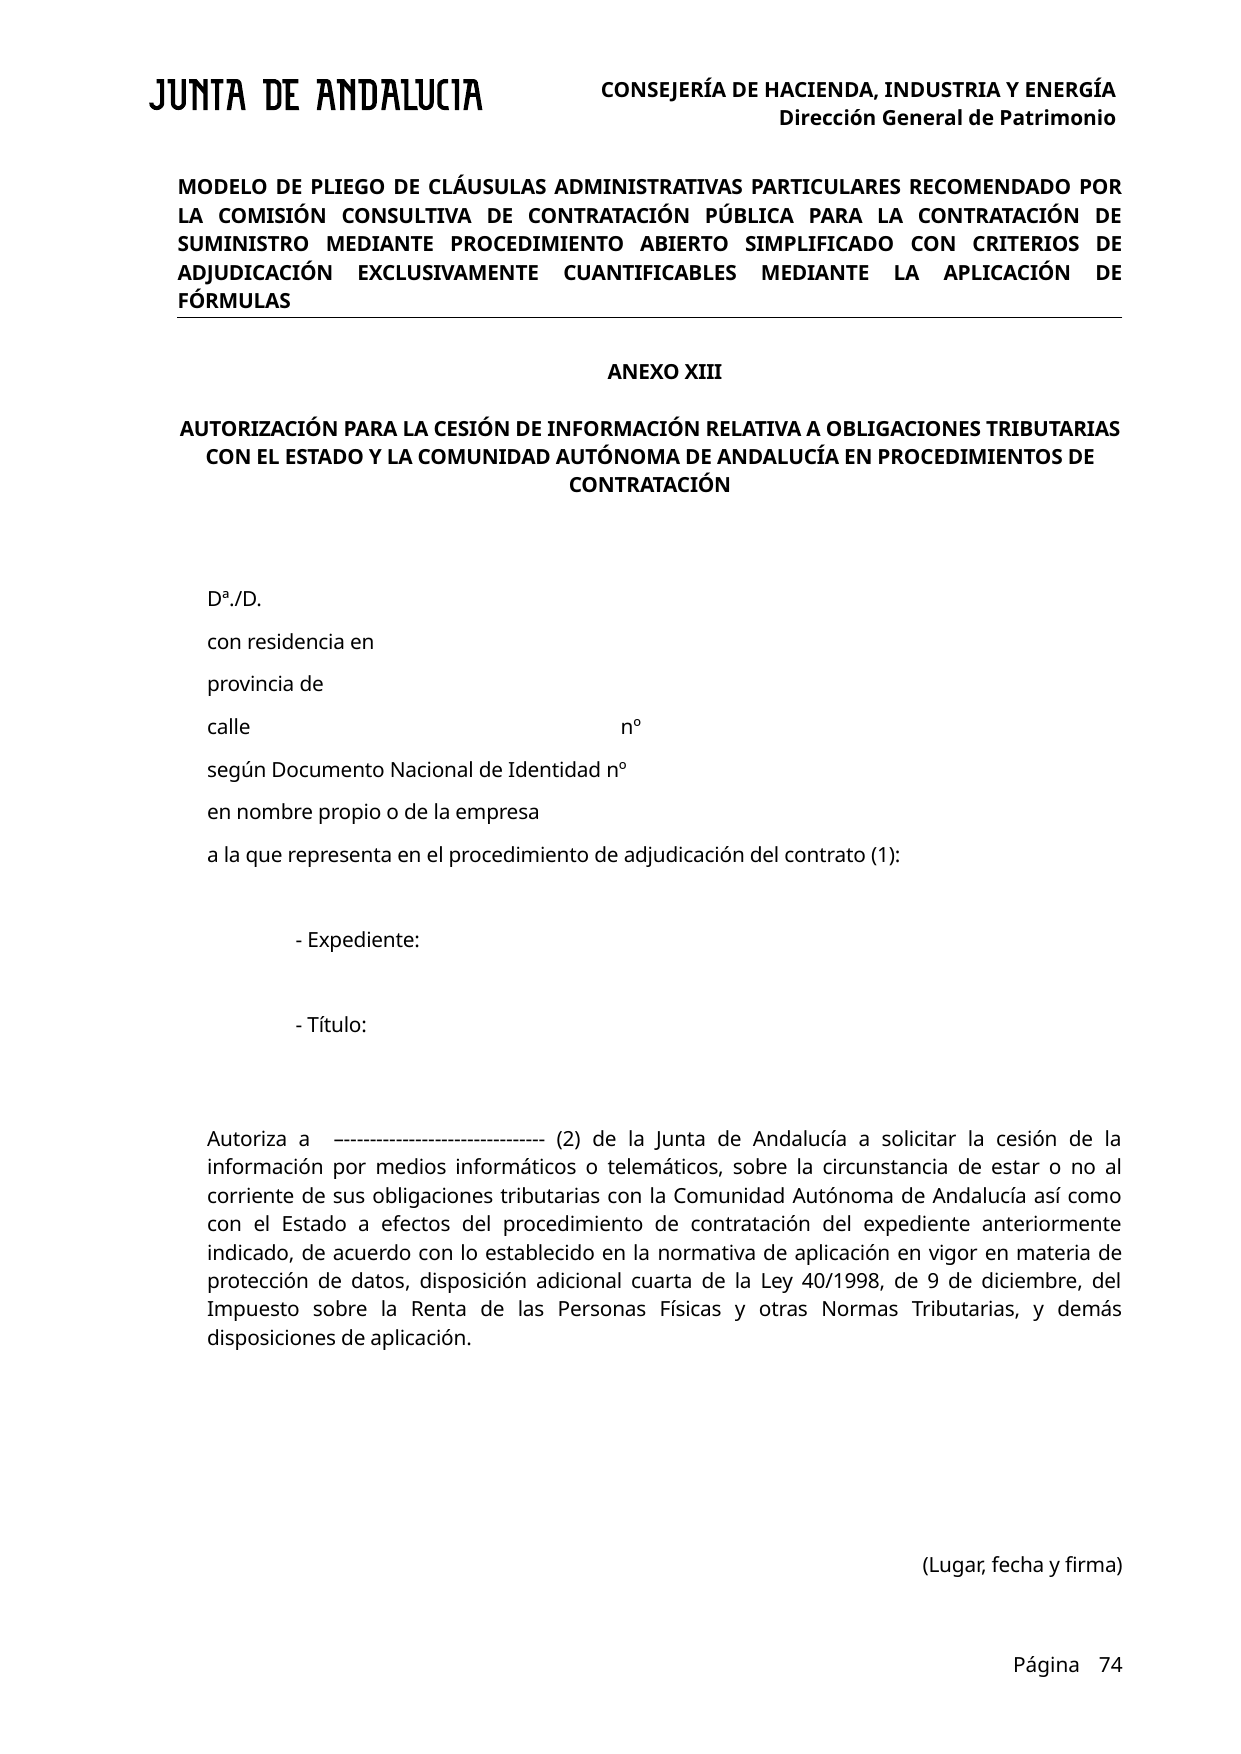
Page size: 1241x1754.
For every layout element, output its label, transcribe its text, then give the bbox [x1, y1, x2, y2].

text Autoriza a –------------------------------- (2) de la Junta de Andalucía a solicitar la cesión de la información por medios informáticos o telemáticos, sobre la circunstancia de estar o no al corriente de sus obligaciones tributarias con la Comunidad Autónoma de Andalucía así como con el Estado a efectos del procedimiento de contratación del expediente anteriormente indicado, de acuerdo con lo establecido en la normativa de aplicación en vigor en materia de protección de datos, disposición adicional cuarta de la Ley 40/1998, de 9 de diciembre, del Impuesto sobre la Renta de las Personas Físicas y otras Normas Tributarias, y demás disposiciones de aplicación. [207, 1124, 1122, 1351]
text según Documento Nacional de Identidad nº [207, 755, 1122, 783]
text (Lugar, fecha y firma) [207, 1551, 1122, 1579]
text calle nº [207, 712, 1122, 741]
text MODELO DE PLIEGO DE CLÁUSULAS ADMINISTRATIVAS PARTICULARES RECOMENDADO POR LA COMISIÓN CONSULTIVA DE CONTRATACIÓN PÚBLICA PARA LA CONTRATACIÓN DE SUMINISTRO MEDIANTE PROCEDIMIENTO ABIERTO SIMPLIFICADO CON CRITERIOS DE ADJUDICACIÓN EXCLUSIVAMENTE CUANTIFICABLES MEDIANTE LA APLICACIÓN DE FÓRMULAS [177, 172, 1122, 317]
text - Título: [295, 1010, 1122, 1039]
text provincia de [207, 669, 1122, 698]
text ANEXO XIII [207, 357, 1122, 385]
text con residencia en [207, 627, 1122, 655]
text a la que representa en el procedimiento de adjudicación del contrato (1): [207, 840, 1122, 868]
text - Expediente: [222, 925, 1122, 953]
text AUTORIZACIÓN PARA LA CESIÓN DE INFORMACIÓN RELATIVA A OBLIGACIONES TRIBUTARIAS CON EL ESTADO Y LA COMUNIDAD AUTÓNOMA DE ANDALUCÍA EN PROCEDIMIENTOS DE CONTRATACIÓN [177, 414, 1122, 499]
text en nombre propio o de la empresa [207, 797, 1122, 826]
text Dª./D. [207, 584, 1122, 613]
